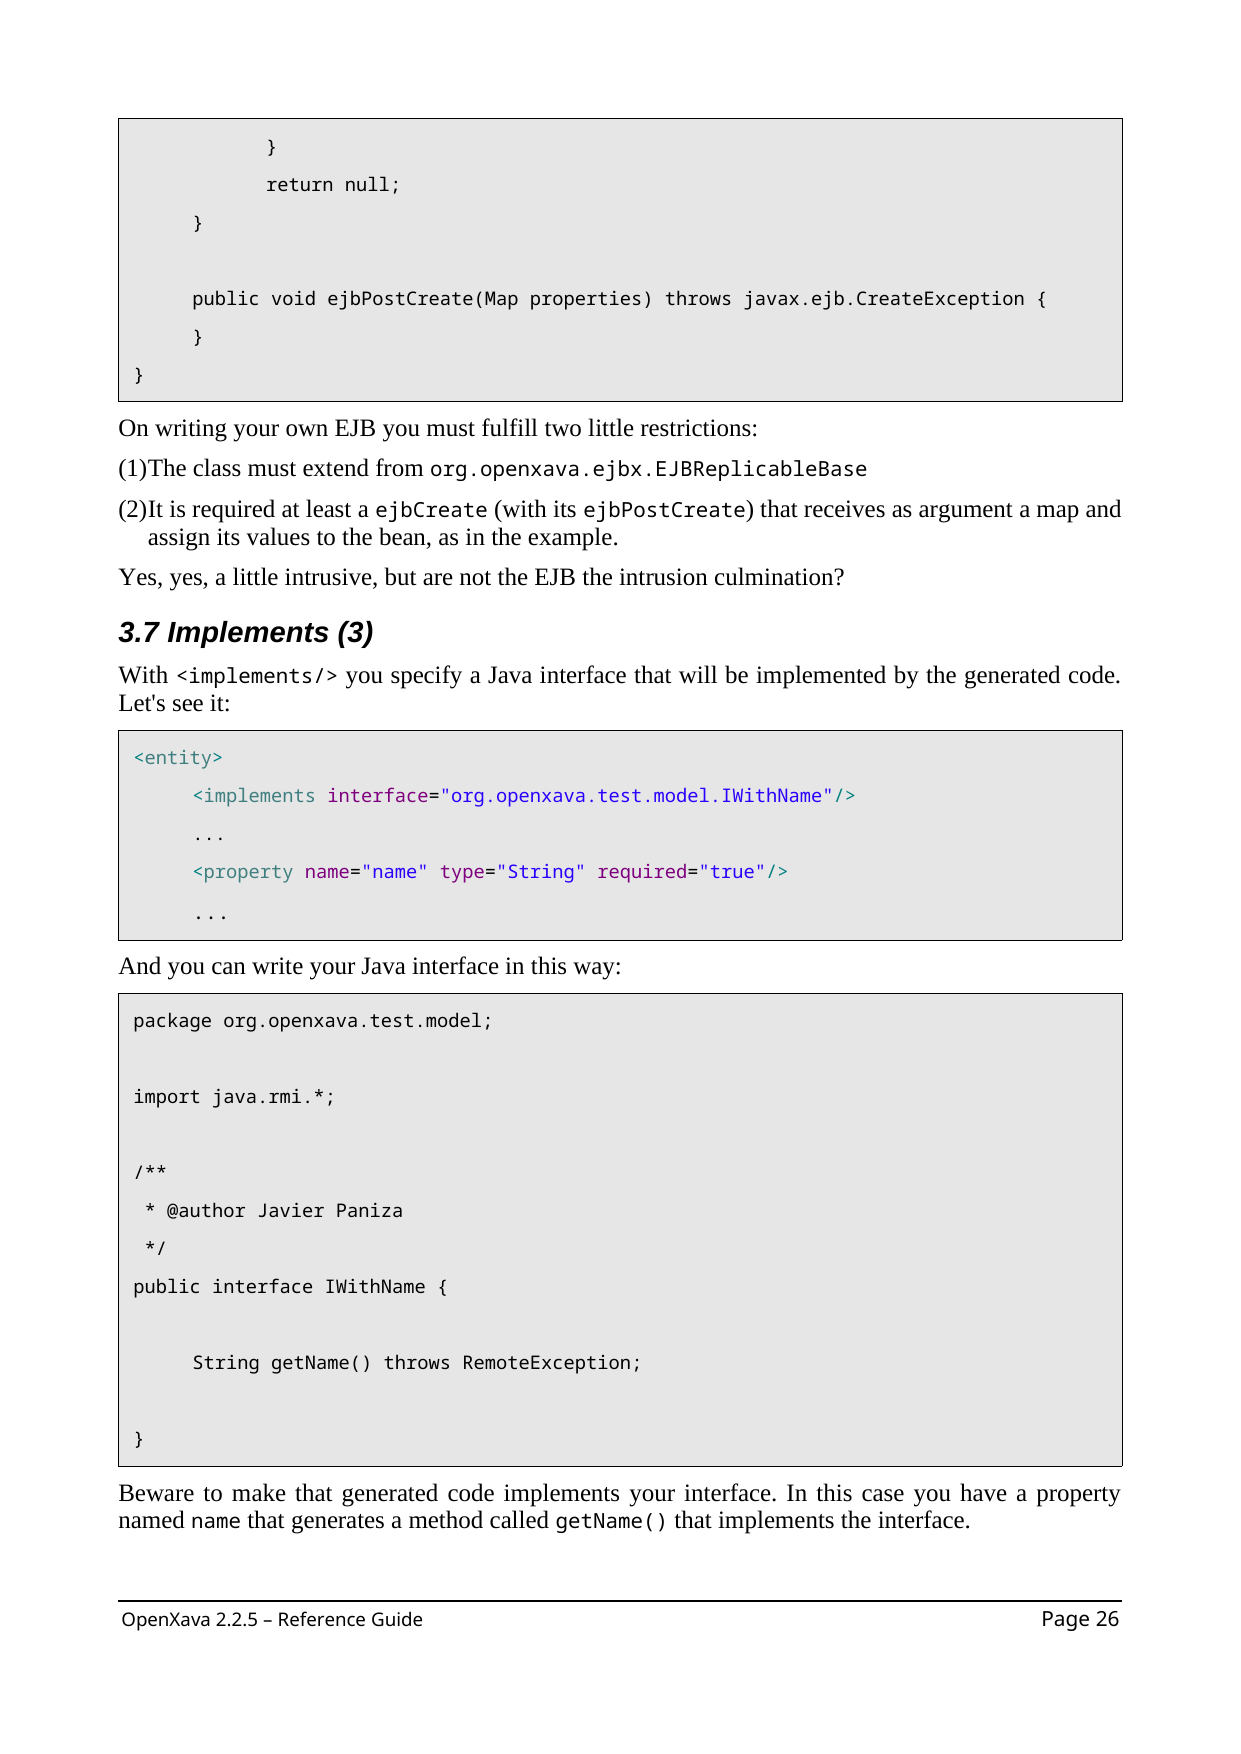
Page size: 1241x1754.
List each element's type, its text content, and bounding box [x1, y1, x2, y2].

text package org.openxava.test.model; [119, 994, 1122, 1031]
text */ [119, 1221, 1122, 1259]
text } [119, 346, 1122, 401]
text } [119, 308, 1122, 346]
text * @author Javier Paniza [119, 1183, 1122, 1221]
text } [119, 194, 1122, 232]
list It is required at least a ejbCreate (with its ejbPostCreate) that receives as argument a map and assign its values to the bean, as in the example. [118, 495, 1122, 551]
text public void ejbPostCreate(Map properties) throws javax.ejb.CreateException { [119, 270, 1122, 308]
list The class must extend from org.openxava.ejbx.EJBReplicableBase [118, 454, 1122, 482]
text public interface IWithName { [119, 1259, 1122, 1297]
subtitle Implements (3) [118, 616, 1122, 649]
text On writing your own EJB you must fulfill two little restrictions: [118, 414, 1122, 442]
text And you can write your Java interface in this way: [118, 952, 1122, 980]
text ... [119, 882, 1122, 940]
text return null; [119, 156, 1122, 194]
text /** [119, 1145, 1122, 1183]
text String getName() throws RemoteException; [119, 1335, 1122, 1373]
text <implements interface="org.openxava.test.model.IWithName"/> [119, 768, 1122, 806]
text } [119, 119, 1122, 156]
text Yes, yes, a little intrusive, but are not the EJB the intrusion culmination? [118, 563, 1122, 591]
text } [119, 1411, 1122, 1466]
text <property name="name" type="String" required="true"/> [119, 844, 1122, 882]
text Beware to make that generated code implements your interface. In this case you have a property named name that generates a method called getName() that implements the interface. [118, 1479, 1122, 1534]
text ... [119, 806, 1122, 844]
text import java.rmi.*; [119, 1069, 1122, 1107]
text <entity> [119, 731, 1122, 768]
text With <implements/> you specify a Java interface that will be implemented by the generated code. Let's see it: [118, 661, 1122, 717]
